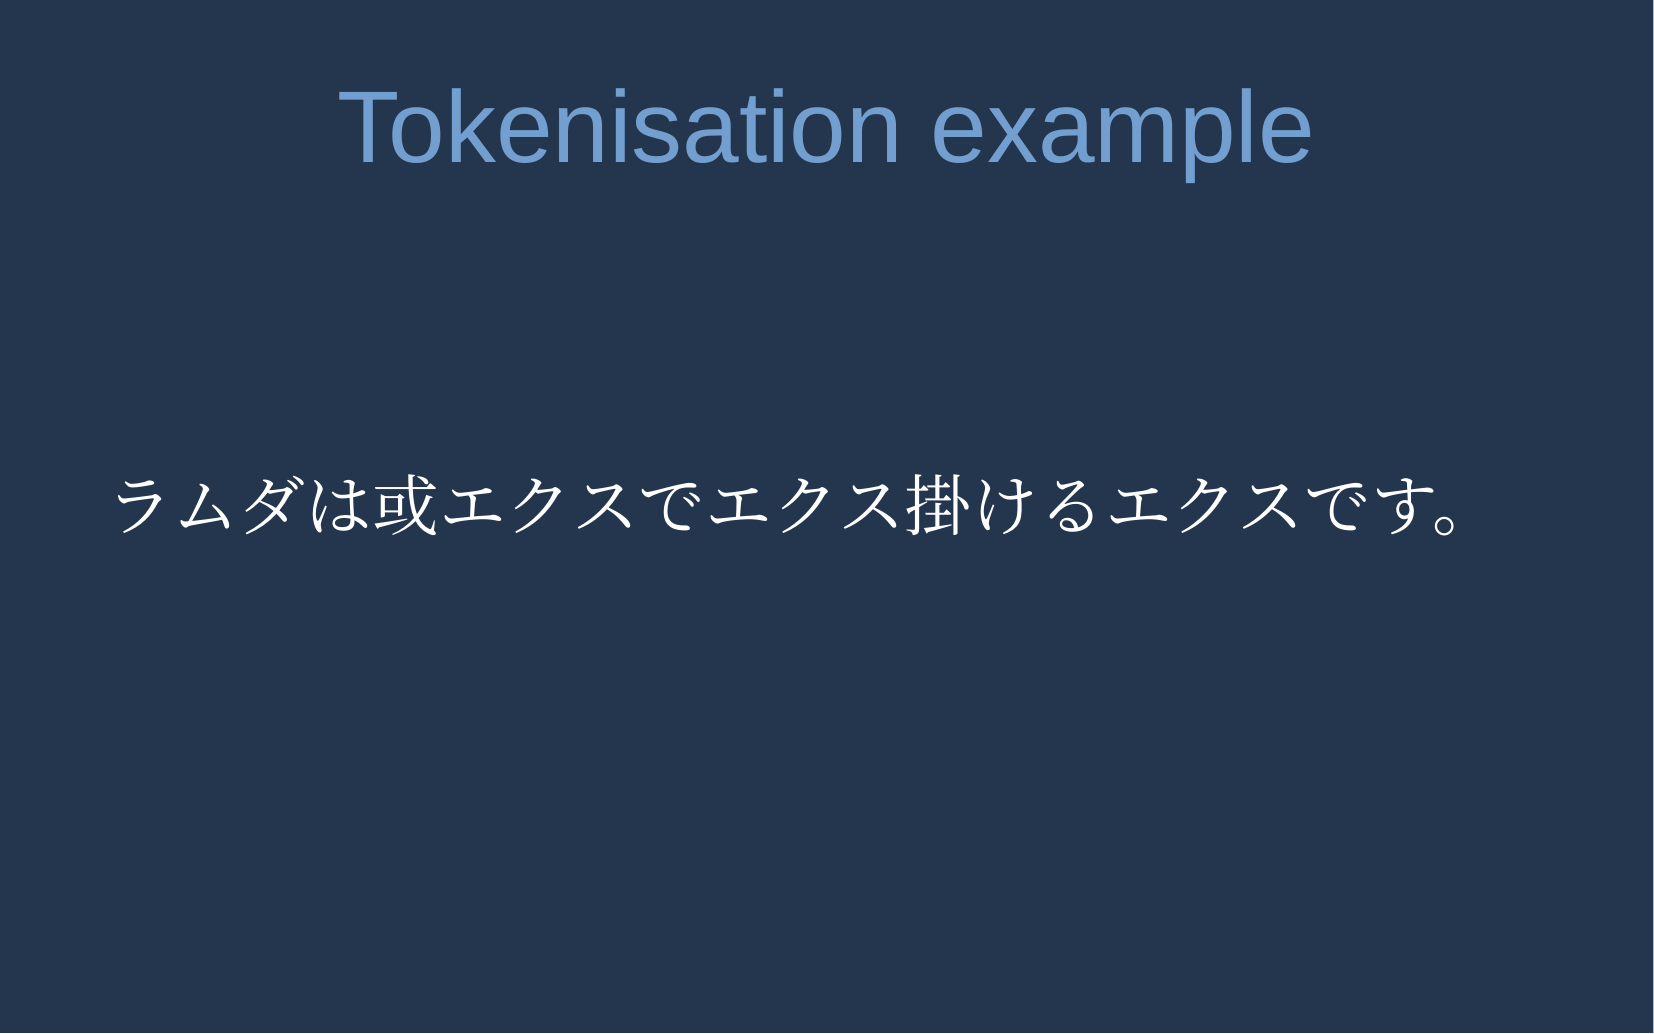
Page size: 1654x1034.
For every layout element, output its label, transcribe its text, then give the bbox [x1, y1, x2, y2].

subtitle ラムダは或エクスでエクス掛けるエクスです。 [106, 240, 1595, 840]
title Tokenisation example [82, 41, 1571, 214]
